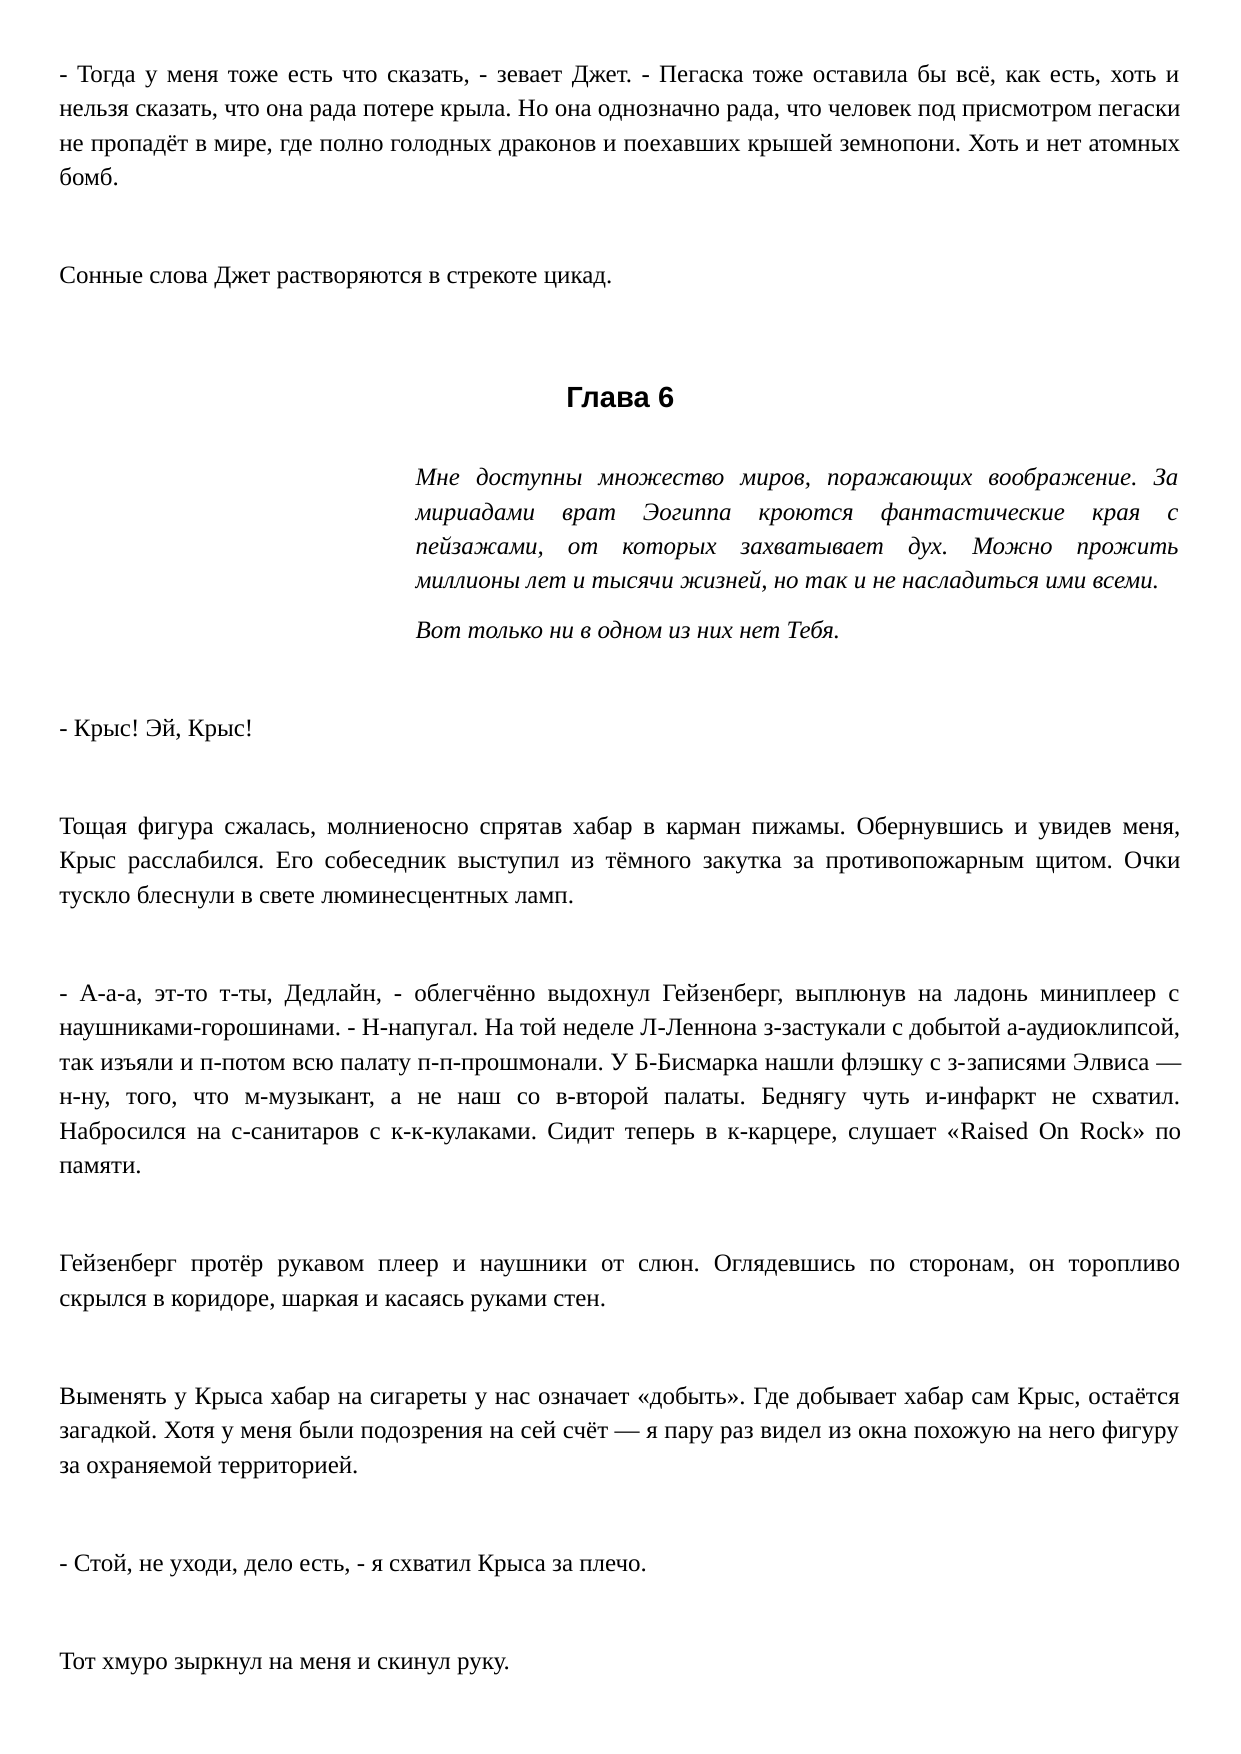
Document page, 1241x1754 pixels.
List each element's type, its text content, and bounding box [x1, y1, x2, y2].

text - А-а-а, эт-то т-ты, Дедлайн, - облегчённо выдохнул Гейзенберг, выплюнув на ладонь миниплеер с наушниками-горошинами. - Н-напугал. На той неделе Л-Леннона з-застукали с добытой а-аудиоклипсой, так изъяли и п-потом всю палату п-п-прошмонали. У Б-Бисмарка нашли флэшку с з-записями Элвиса — н-ну, того, что м-музыкант, а не наш со в-второй палаты. Беднягу чуть и-инфаркт не схватил. Набросился на с-санитаров с к-к-кулаками. Сидит теперь в к-карцере, слушает «Raised On Rock» по памяти. [59, 978, 1181, 1179]
subtitle Глава 6 [59, 379, 1181, 413]
text Сонные слова Джет растворяются в стрекоте цикад. [59, 261, 1181, 289]
text Выменять у Крыса хабар на сигареты у нас означает «добыть». Где добывает хабар сам Крыс, остаётся загадкой. Хотя у меня были подозрения на сей счёт — я пару раз видел из окна похожую на него фигуру за охраняемой территорией. [59, 1381, 1181, 1479]
text Мне доступны множество миров, поражающих воображение. За мириадами врат Эогиппа кроются фантастические края с пейзажами, от которых захватывает дух. Можно прожить миллионы лет и тысячи жизней, но так и не насладиться ими всеми. [415, 462, 1181, 594]
text - Тогда у меня тоже есть что сказать, - зевает Джет. - Пегаска тоже оставила бы всё, как есть, хоть и нельзя сказать, что она рада потере крыла. Но она однозначно рада, что человек под присмотром пегаски не пропадёт в мире, где полно голодных драконов и поехавших крышей земнопони. Хоть и нет атомных бомб. [59, 59, 1181, 191]
text Тот хмуро зыркнул на меня и скинул руку. [59, 1646, 1181, 1675]
text - Крыс! Эй, Крыс! [59, 713, 1181, 742]
text - Стой, не уходи, дело есть, - я схватил Крыса за плечо. [59, 1548, 1181, 1577]
text Вот только ни в одном из них нет Тебя. [415, 615, 1181, 643]
text Тощая фигура сжалась, молниеносно спрятав хабар в карман пижамы. Обернувшись и увидев меня, Крыс расслабился. Его собеседник выступил из тёмного закутка за противопожарным щитом. Очки тускло блеснули в свете люминесцентных ламп. [59, 811, 1181, 909]
text Гейзенберг протёр рукавом плеер и наушники от слюн. Оглядевшись по сторонам, он торопливо скрылся в коридоре, шаркая и касаясь руками стен. [59, 1248, 1181, 1312]
